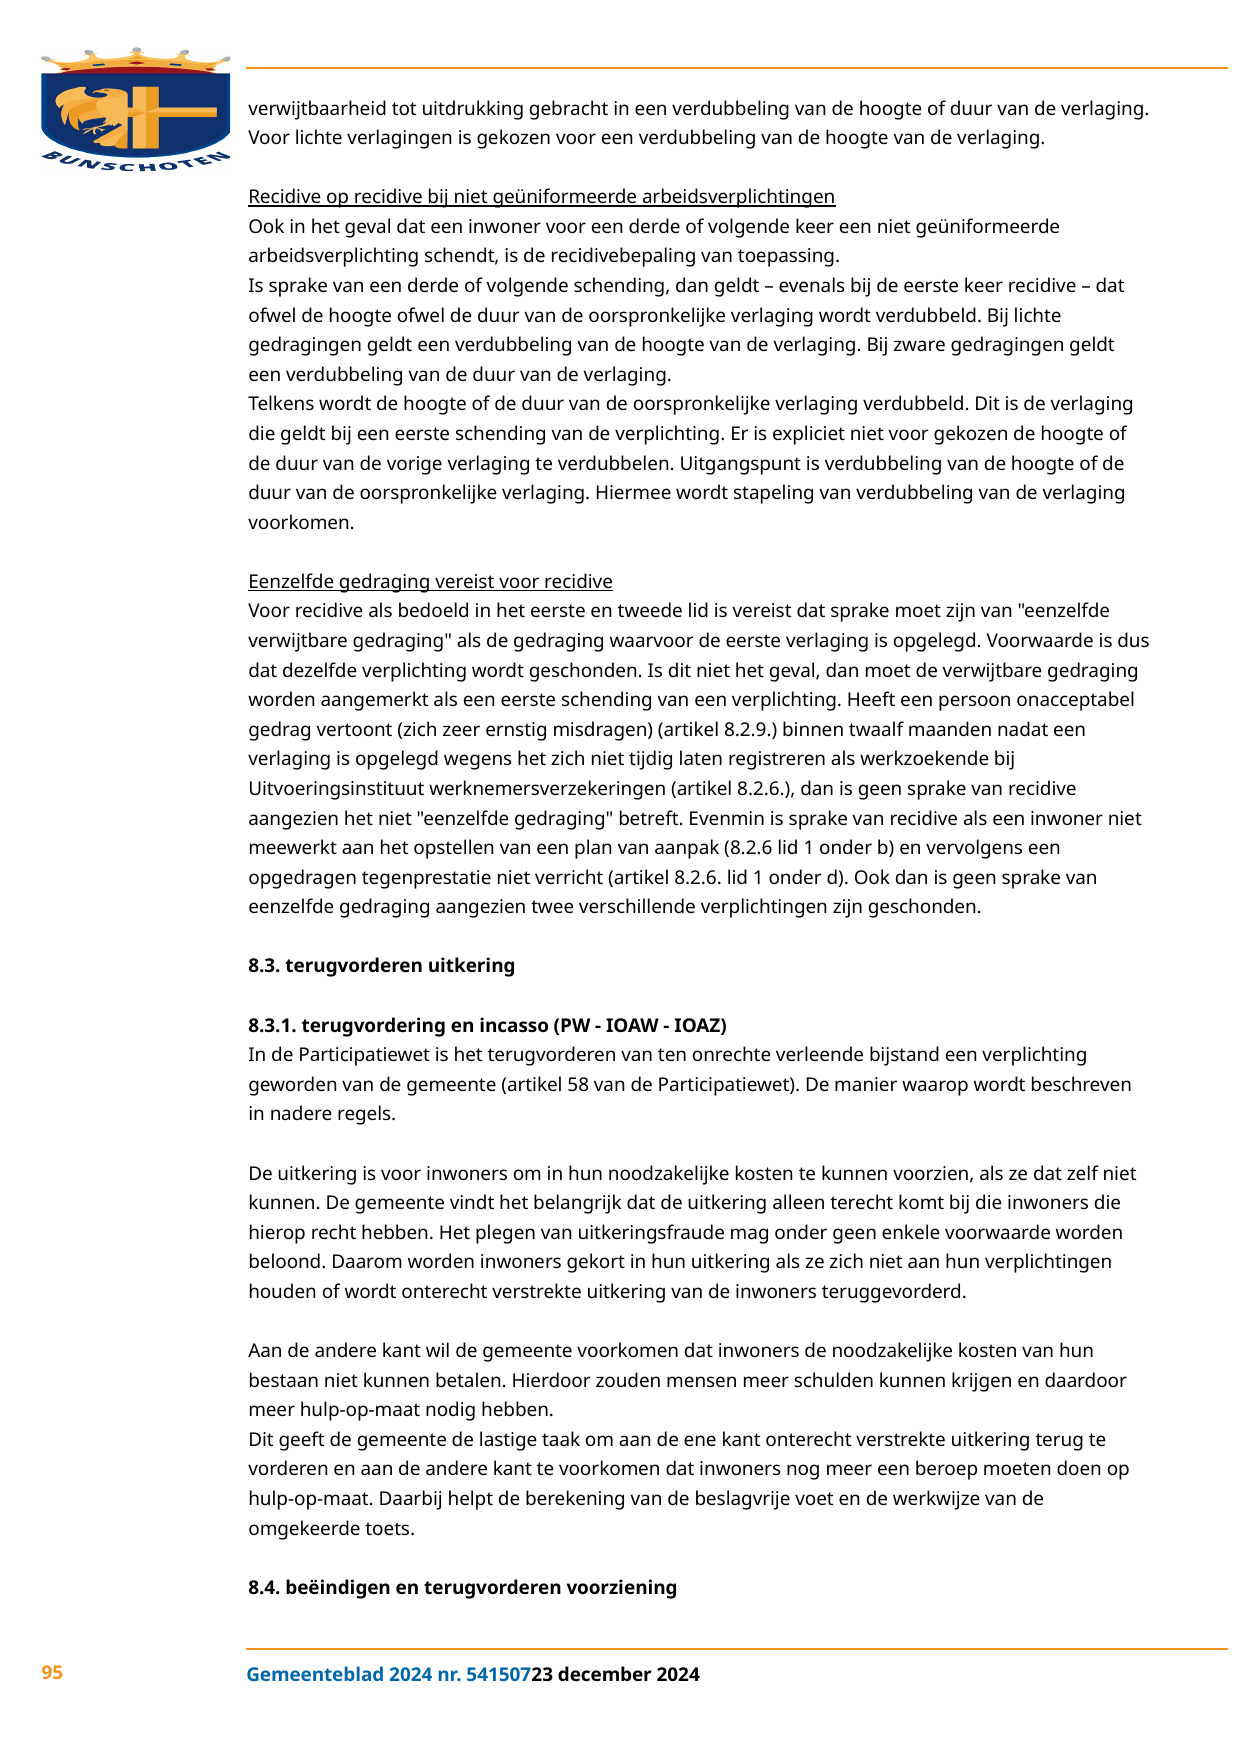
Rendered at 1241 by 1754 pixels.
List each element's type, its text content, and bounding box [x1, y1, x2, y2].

text 8.4. beëindigen en terugvorderen voorziening [248, 1574, 1152, 1600]
text 8.3.1. terugvordering en incasso (PW - IOAW - IOAZ) [248, 1012, 1152, 1038]
picture [41, 47, 231, 172]
text De uitkering is voor inwoners om in hun noodzakelijke kosten te kunnen voorzien, als ze dat zelf niet kunnen. De gemeente vindt het belangrijk dat de uitkering alleen terecht komt bij die inwoners die hierop recht hebben. Het plegen van uitkeringsfraude mag onder geen enkele voorwaarde worden beloond. Daarom worden inwoners gekort in hun uitkering als ze zich niet aan hun verplichtingen houden of wordt onterecht verstrekte uitkering van de inwoners teruggevorderd. [248, 1160, 1152, 1304]
text Recidive op recidive bij niet geüniformeerde arbeidsverplichtingen [248, 183, 1152, 209]
text Aan de andere kant wil de gemeente voorkomen dat inwoners de noodzakelijke kosten van hun bestaan niet kunnen betalen. Hierdoor zouden mensen meer schulden kunnen krijgen en daardoor meer hulp-op-maat nodig hebben. [248, 1337, 1152, 1422]
text Ook in het geval dat een inwoner voor een derde of volgende keer een niet geüniformeerde arbeidsverplichting schendt, is de recidivebepaling van toepassing. [248, 213, 1152, 268]
text In de Participatiewet is het terugvorderen van ten onrechte verleende bijstand een verplichting geworden van de gemeente (artikel 58 van de Participatiewet). De manier waarop wordt beschreven in nadere regels. [248, 1041, 1152, 1126]
text Is sprake van een derde of volgende schending, dan geldt – evenals bij de eerste keer recidive – dat ofwel de hoogte ofwel de duur van de oorspronkelijke verlaging wordt verdubbeld. Bij lichte gedragingen geldt een verdubbeling van de hoogte van de verlaging. Bij zware gedragingen geldt een verdubbeling van de duur van de verlaging. [248, 272, 1152, 387]
text 8.3. terugvorderen uitkering [248, 953, 1152, 978]
text Telkens wordt de hoogte of de duur van de oorspronkelijke verlaging verdubbeld. Dit is de verlaging die geldt bij een eerste schending van de verplichting. Er is expliciet niet voor gekozen de hoogte of de duur van de vorige verlaging te verdubbelen. Uitgangspunt is verdubbeling van de hoogte of de duur van de oorspronkelijke verlaging. Hiermee wordt stapeling van verdubbeling van de verlaging voorkomen. [248, 391, 1152, 535]
text Eenzelfde gedraging vereist voor recidive [248, 568, 1152, 594]
text verwijtbaarheid tot uitdrukking gebracht in een verdubbeling van de hoogte of duur van de verlaging. Voor lichte verlagingen is gekozen voor een verdubbeling van de hoogte van de verlaging. [248, 95, 1152, 150]
text Voor recidive als bedoeld in het eerste en tweede lid is vereist dat sprake moet zijn van "eenzelfde verwijtbare gedraging" als de gedraging waarvoor de eerste verlaging is opgelegd. Voorwaarde is dus dat dezelfde verplichting wordt geschonden. Is dit niet het geval, dan moet de verwijtbare gedraging worden aangemerkt als een eerste schending van een verplichting. Heeft een persoon onacceptabel gedrag vertoont (zich zeer ernstig misdragen) (artikel 8.2.9.) binnen twaalf maanden nadat een verlaging is opgelegd wegens het zich niet tijdig laten registreren als werkzoekende bij Uitvoeringsinstituut werknemersverzekeringen (artikel 8.2.6.), dan is geen sprake van recidive aangezien het niet "eenzelfde gedraging" betreft. Evenmin is sprake van recidive als een inwoner niet meewerkt aan het opstellen van een plan van aanpak (8.2.6 lid 1 onder b) en vervolgens een opgedragen tegenprestatie niet verricht (artikel 8.2.6. lid 1 onder d). Ook dan is geen sprake van eenzelfde gedraging aangezien twee verschillende verplichtingen zijn geschonden. [248, 598, 1152, 919]
text Dit geeft de gemeente de lastige taak om aan de ene kant onterecht verstrekte uitkering terug te vorderen en aan de andere kant te voorkomen dat inwoners nog meer een beroep moeten doen op hulp-op-maat. Daarbij helpt de berekening van de beslagvrije voet en de werkwijze van de omgekeerde toets. [248, 1426, 1152, 1541]
